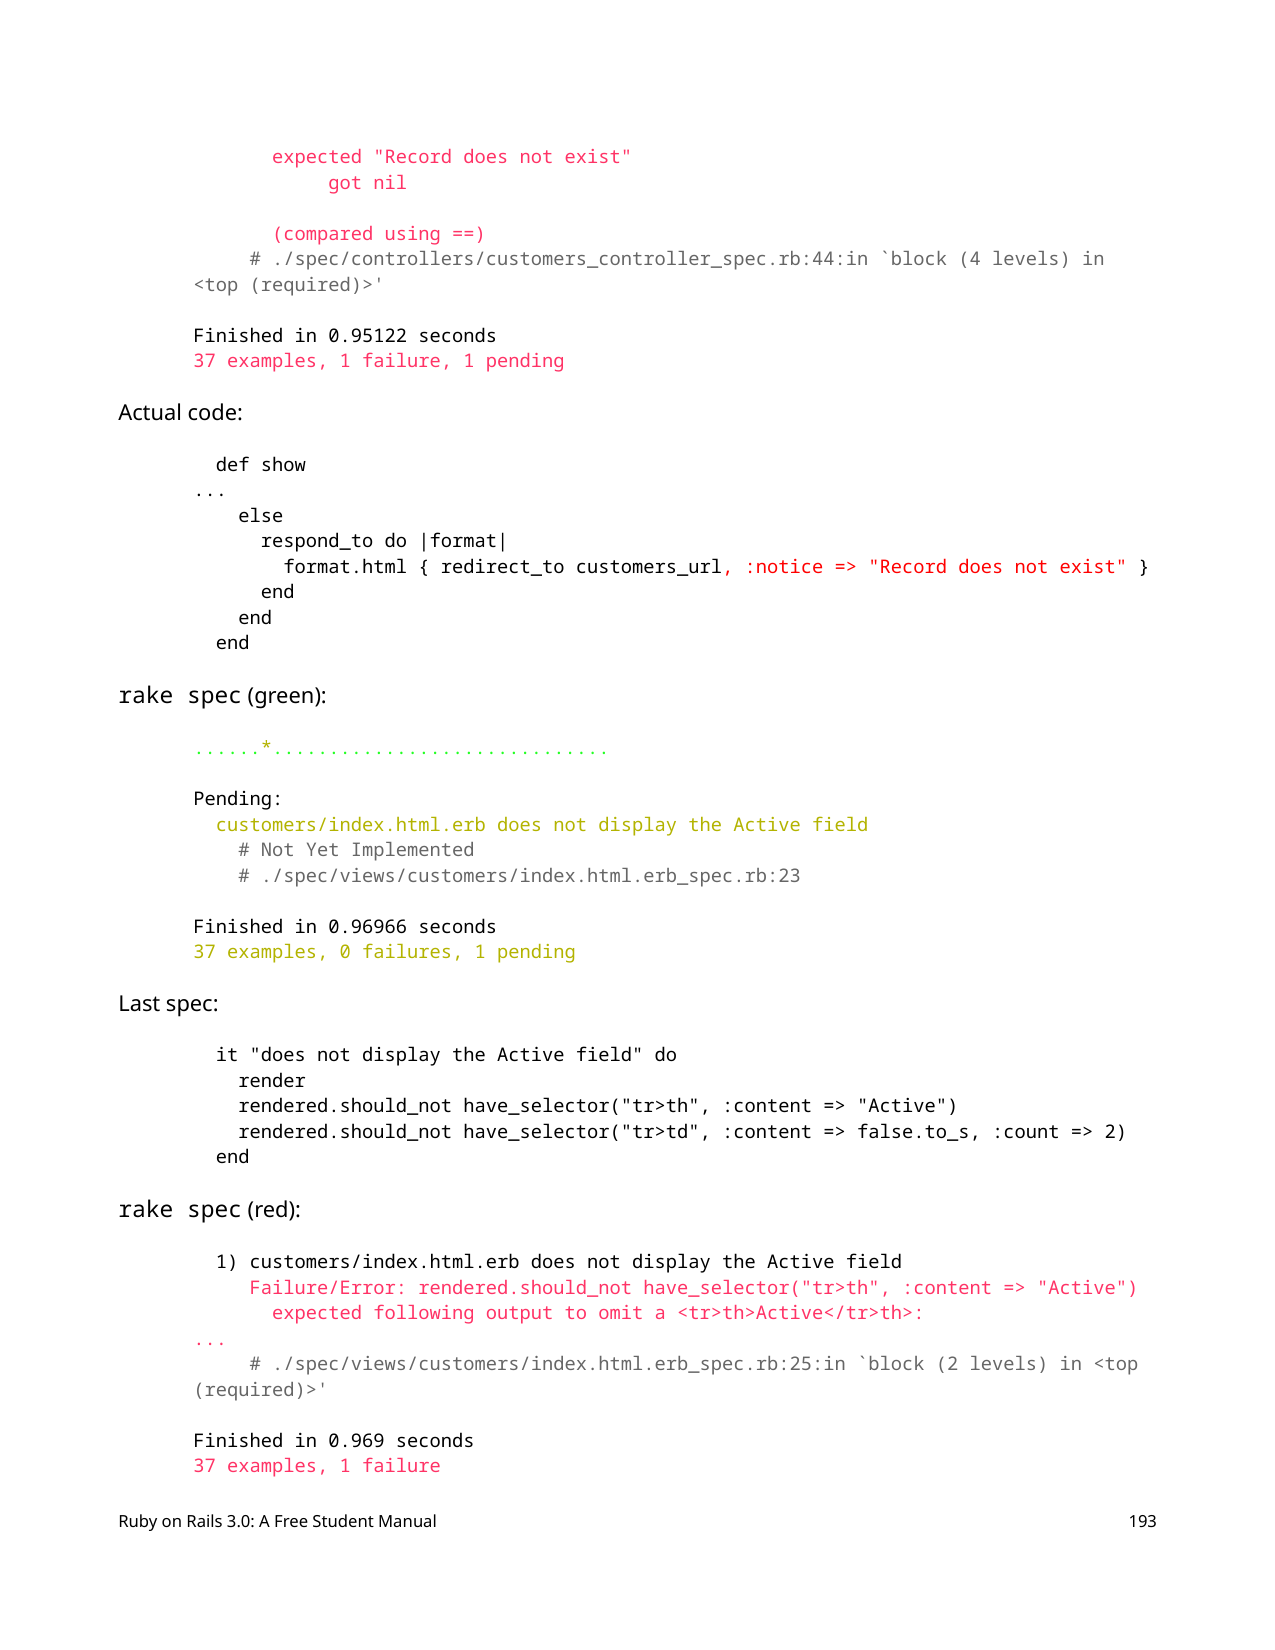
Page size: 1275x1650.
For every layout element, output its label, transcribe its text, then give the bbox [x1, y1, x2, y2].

text ......*.............................. Pending: customers/index.html.erb does not display the Active field # Not Yet Implemented # ./spec/views/customers/index.html.erb_spec.rb:23 Finished in 0.96966 seconds 37 examples, 0 failures, 1 pending [193, 734, 1157, 964]
text 1) customers/index.html.erb does not display the Active field Failure/Error: rendered.should_not have_selector("tr>th", :content => "Active") expected following output to omit a <tr>th>Active</tr>th>: ... # ./spec/views/customers/index.html.erb_spec.rb:25:in `block (2 levels) in <top (required)>' Finished in 0.969 seconds 37 examples, 1 failure [193, 1248, 1157, 1478]
text it "does not display the Active field" do render rendered.should_not have_selector("tr>th", :content => "Active") rendered.should_not have_selector("tr>td", :content => false.to_s, :count => 2) end [193, 1042, 1157, 1169]
text rake spec (green): [118, 679, 1157, 710]
text Last spec: [118, 988, 1157, 1018]
text def show ... else respond_to do |format| format.html { redirect_to customers_url, :notice => "Record does not exist" } end end end [193, 451, 1157, 655]
text expected "Record does not exist" got nil (compared using ==) # ./spec/controllers/customers_controller_spec.rb:44:in `block (4 levels) in <top (required)>' Finished in 0.95122 seconds 37 examples, 1 failure, 1 pending [193, 118, 1157, 373]
text Actual code: [118, 397, 1157, 427]
text rake spec (red): [118, 1193, 1157, 1224]
